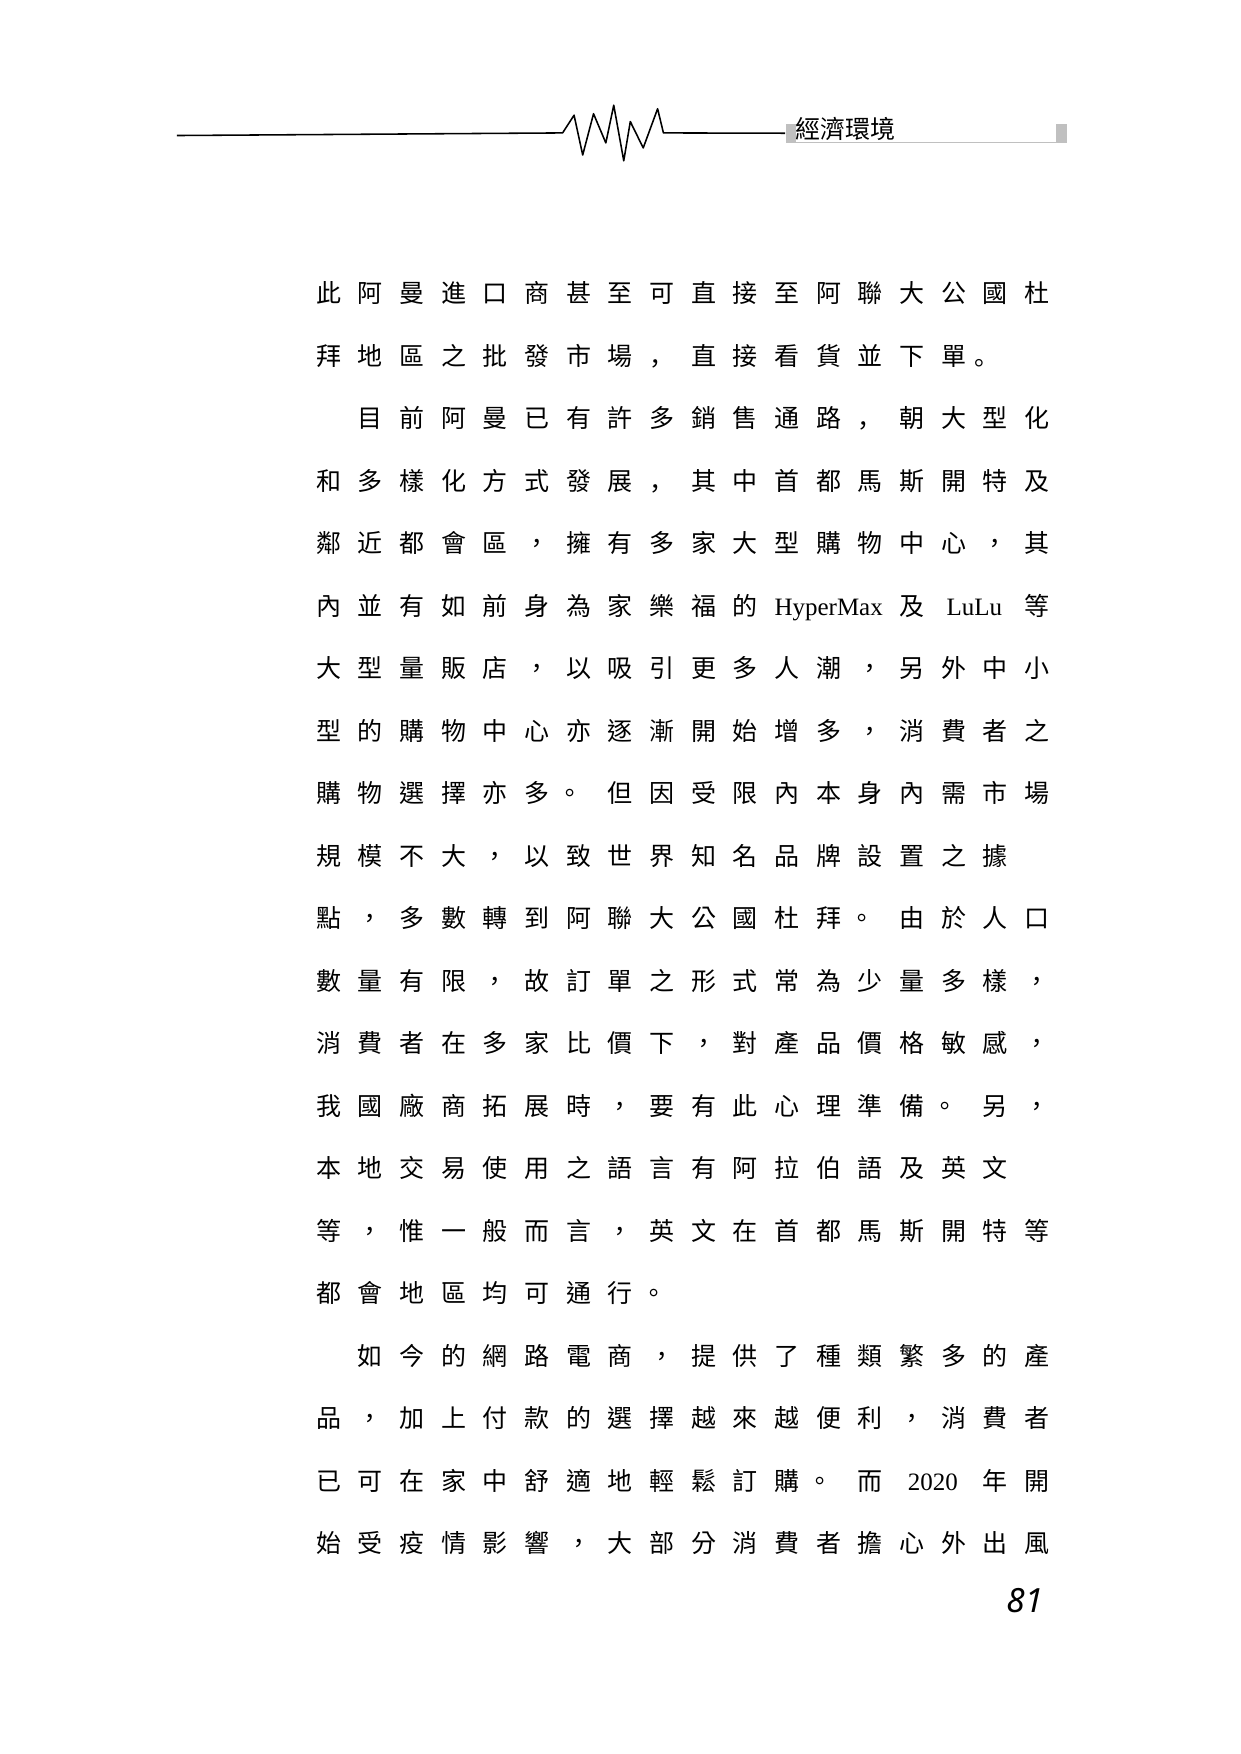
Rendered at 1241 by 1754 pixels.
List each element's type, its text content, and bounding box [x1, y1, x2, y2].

text 此阿曼進口商甚至可直接至阿聯大公國杜拜地區之批發市場，直接看貨並下單。 [281, 250, 1058, 375]
text 目前阿曼已有許多銷售通路，朝大型化和多樣化方式發展，其中首都馬斯開特及鄰近都會區，擁有多家大型購物中心，其內並有如前身為家樂福的HyperMax及LuLu等大型量販店，以吸引更多人潮，另外中小型的購物中心亦逐漸開始增多，消費者之購物選擇亦多。但因受限內本身內需市場規模不大，以致世界知名品牌設置之據點，多數轉到阿聯大公國杜拜。由於人口數量有限，故訂單之形式常為少量多樣，消費者在多家比價下，對產品價格敏感，我國廠商拓展時，要有此心理準備。另，本地交易使用之語言有阿拉伯語及英文等，惟一般而言，英文在首都馬斯開特等都會地區均可通行。 [281, 375, 1058, 1313]
text 如今的網路電商，提供了種類繁多的產品，加上付款的選擇越來越便利，消費者已可在家中舒適地輕鬆訂購。而2020年開始受疫情影響，大部分消費者擔心外出風 [281, 1313, 1058, 1563]
